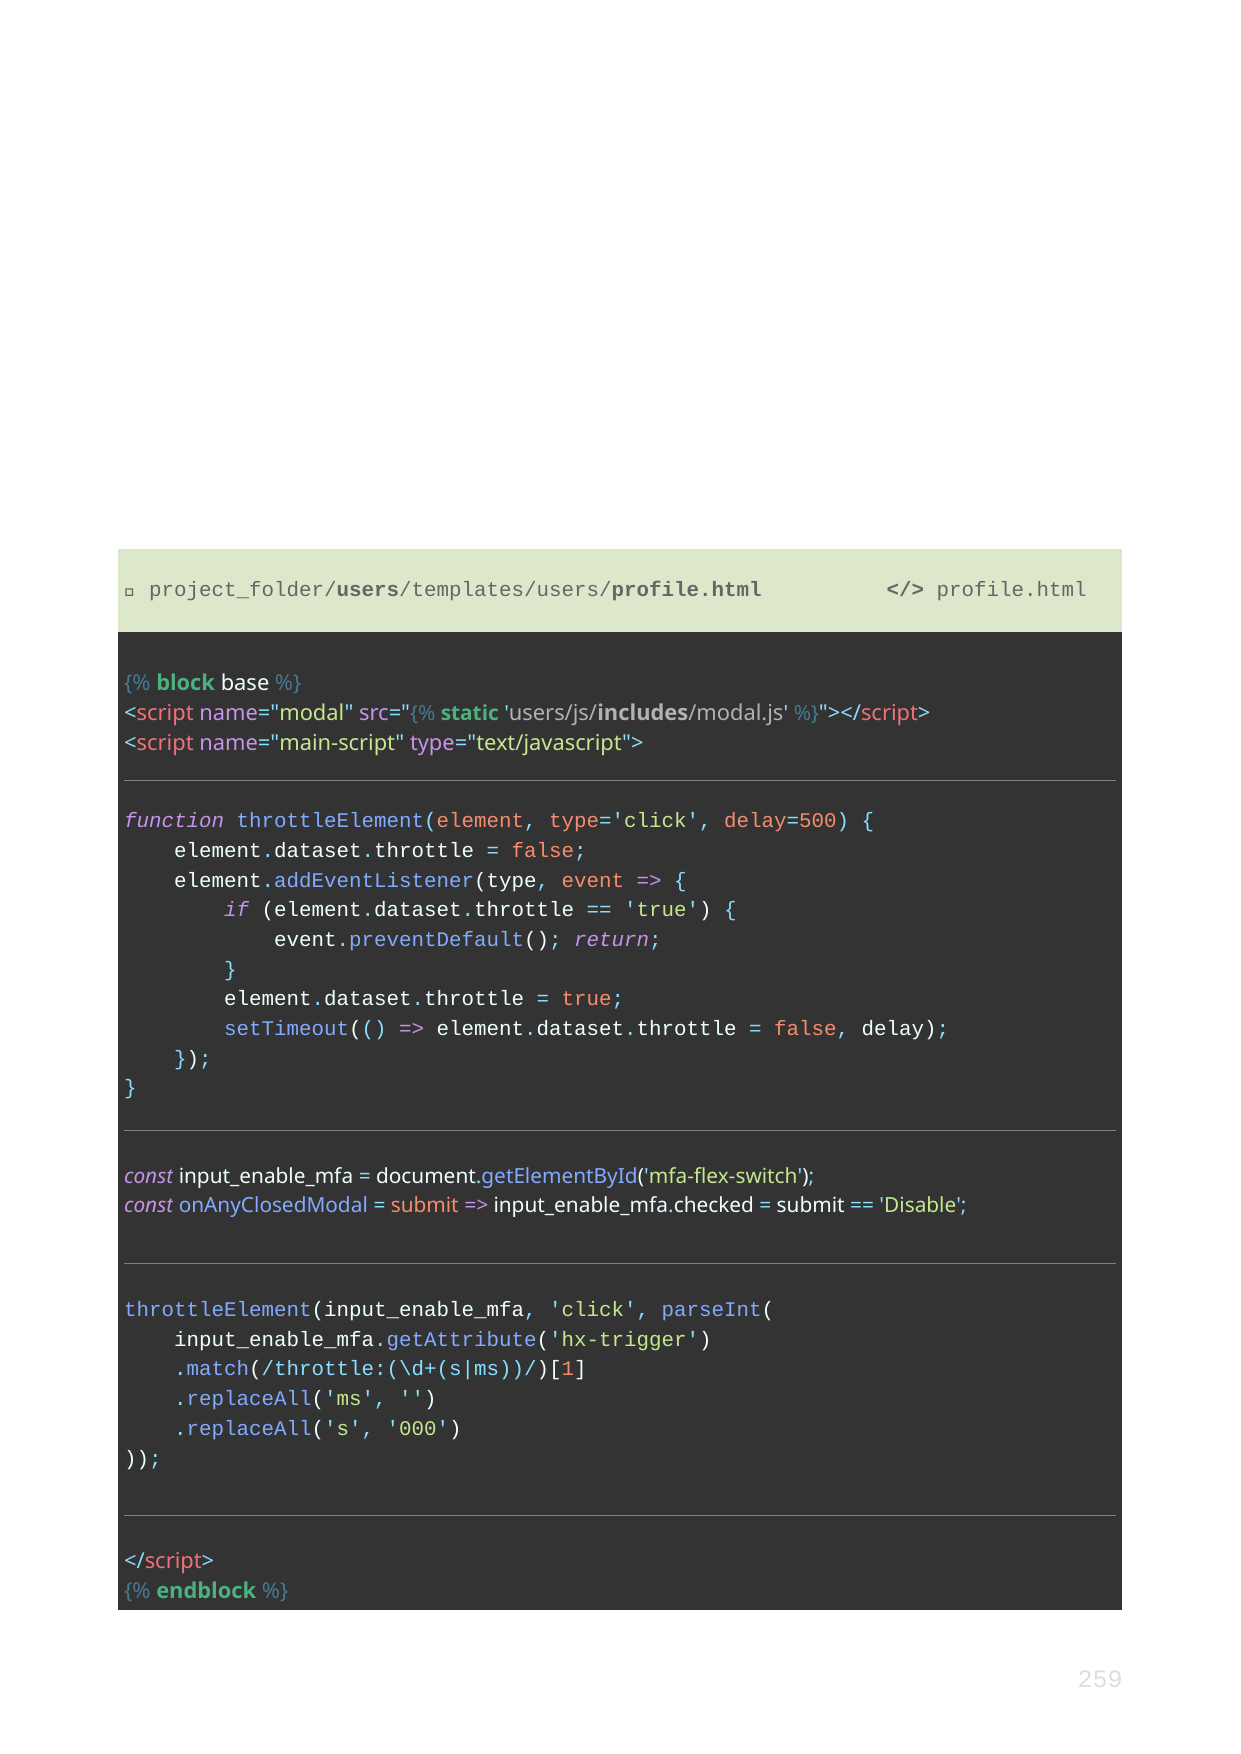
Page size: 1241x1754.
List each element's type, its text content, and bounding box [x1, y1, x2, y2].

table_cell {% block base %} <script name="modal" src="{% static 'users/js/includes/modal.js' %}"></script> <script name="main-script" type="text/javascript"> function throttleElement(element, type='click', delay=500) { element.dataset.throttle = false; element.addEventListener(type, event => { if (element.dataset.throttle == 'true') { event.preventDefault(); return; } element.dataset.throttle = true; setTimeout(() => element.dataset.throttle = false, delay); }); } const input_enable_mfa = document.getElementById('mfa-flex-switch'); const onAnyClosedModal = submit => input_enable_mfa.checked = submit == 'Disable'; throttleElement(input_enable_mfa, 'click', parseInt( input_enable_mfa.getAttribute('hx-trigger') .match(/throttle:(\d+(s|ms))/)[1] .replaceAll('ms', '') .replaceAll('s', '000') )); </script> {% endblock %} [118, 632, 1122, 1610]
table_header 📝 project_folder/users/templates/users/profile.html </> profile.html [118, 549, 1122, 632]
